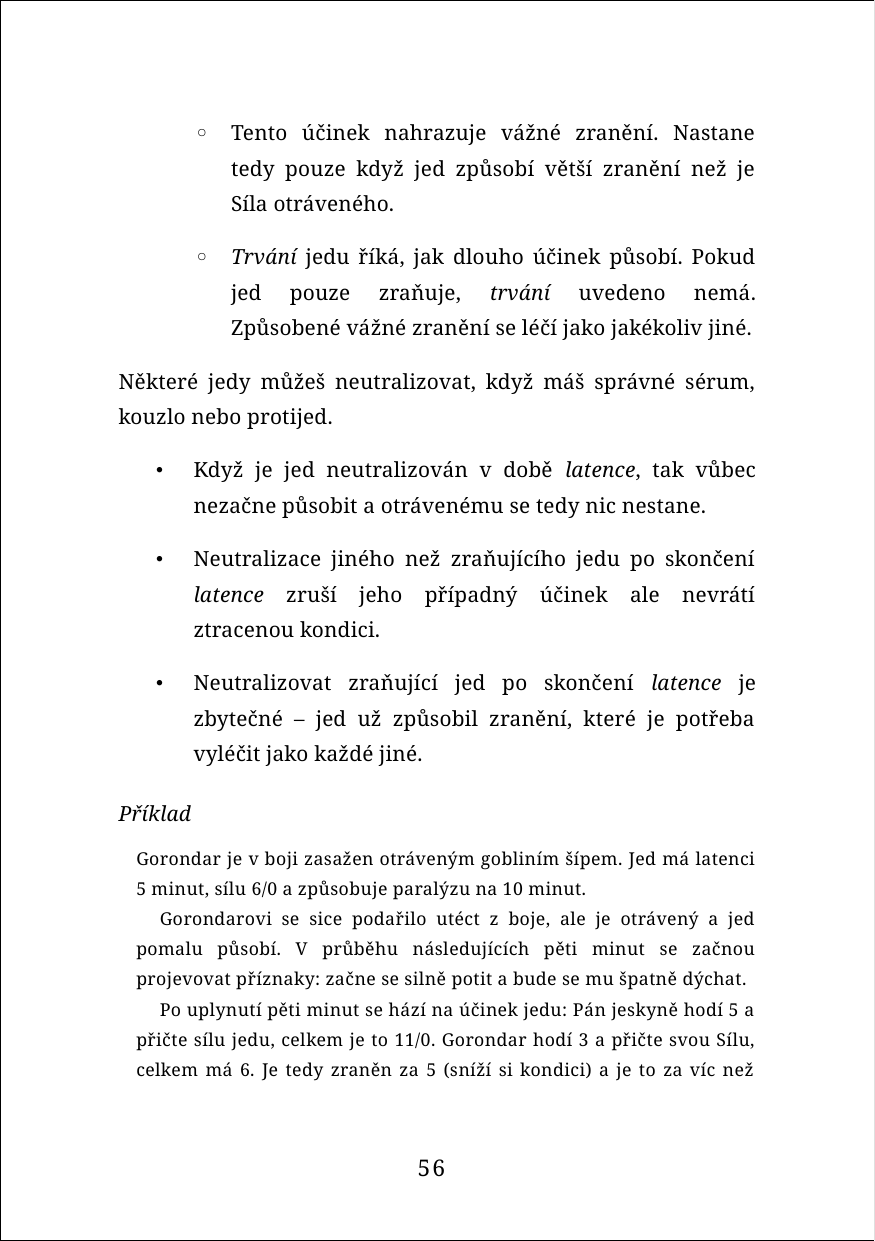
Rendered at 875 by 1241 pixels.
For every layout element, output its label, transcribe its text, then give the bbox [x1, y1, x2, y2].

list Neutralizovat zraňující jed po skončení latence je zbytečné – jed už způsobil zranění, které je potřeba vyléčit jako každé jiné. [156, 668, 756, 768]
list Neutralizace jiného než zraňujícího jedu po skončení latence zruší jeho případný účinek ale nevrátí ztracenou kondici. [156, 544, 756, 644]
list Tento účinek nahrazuje vážné zranění. Nastane tedy pouze když jed způsobí větší zranění než je Síla otráveného. [193, 118, 756, 218]
text Některé jedy můžeš neutralizovat, když máš správné sérum, kouzlo nebo protijed. [118, 367, 756, 431]
text Příklad [118, 799, 756, 827]
text Gorondar je v boji zasažen otráveným gobliním šípem. Jed má latenci 5 minut, sílu 6/0 a způsobuje paralýzu na 10 minut. Gorondarovi se sice podařilo utéct z boje, ale je otrávený a jed pomalu působí. V průběhu následujících pěti minut se začnou projevovat příznaky: začne se silně potit a bude se mu špatně dýchat. Po uplynutí pěti minut se hází na účinek jedu: Pán jeskyně hodí 5 a přičte sílu jedu, celkem je to 11/0. Gorondar hodí 3 a přičte svou Sílu, celkem má 6. Je tedy zraněn za 5 (sníží si kondici) a je to za víc než [136, 846, 756, 1082]
list Když je jed neutralizován v době latence, tak vůbec nezačne působit a otrávenému se tedy nic nestane. [156, 456, 756, 519]
list Trvání jedu říká, jak dlouho účinek působí. Pokud jed pouze zraňuje, trvání uvedeno nemá. Způsobené vážné zranění se léčí jako jakékoliv jiné. [193, 242, 756, 342]
